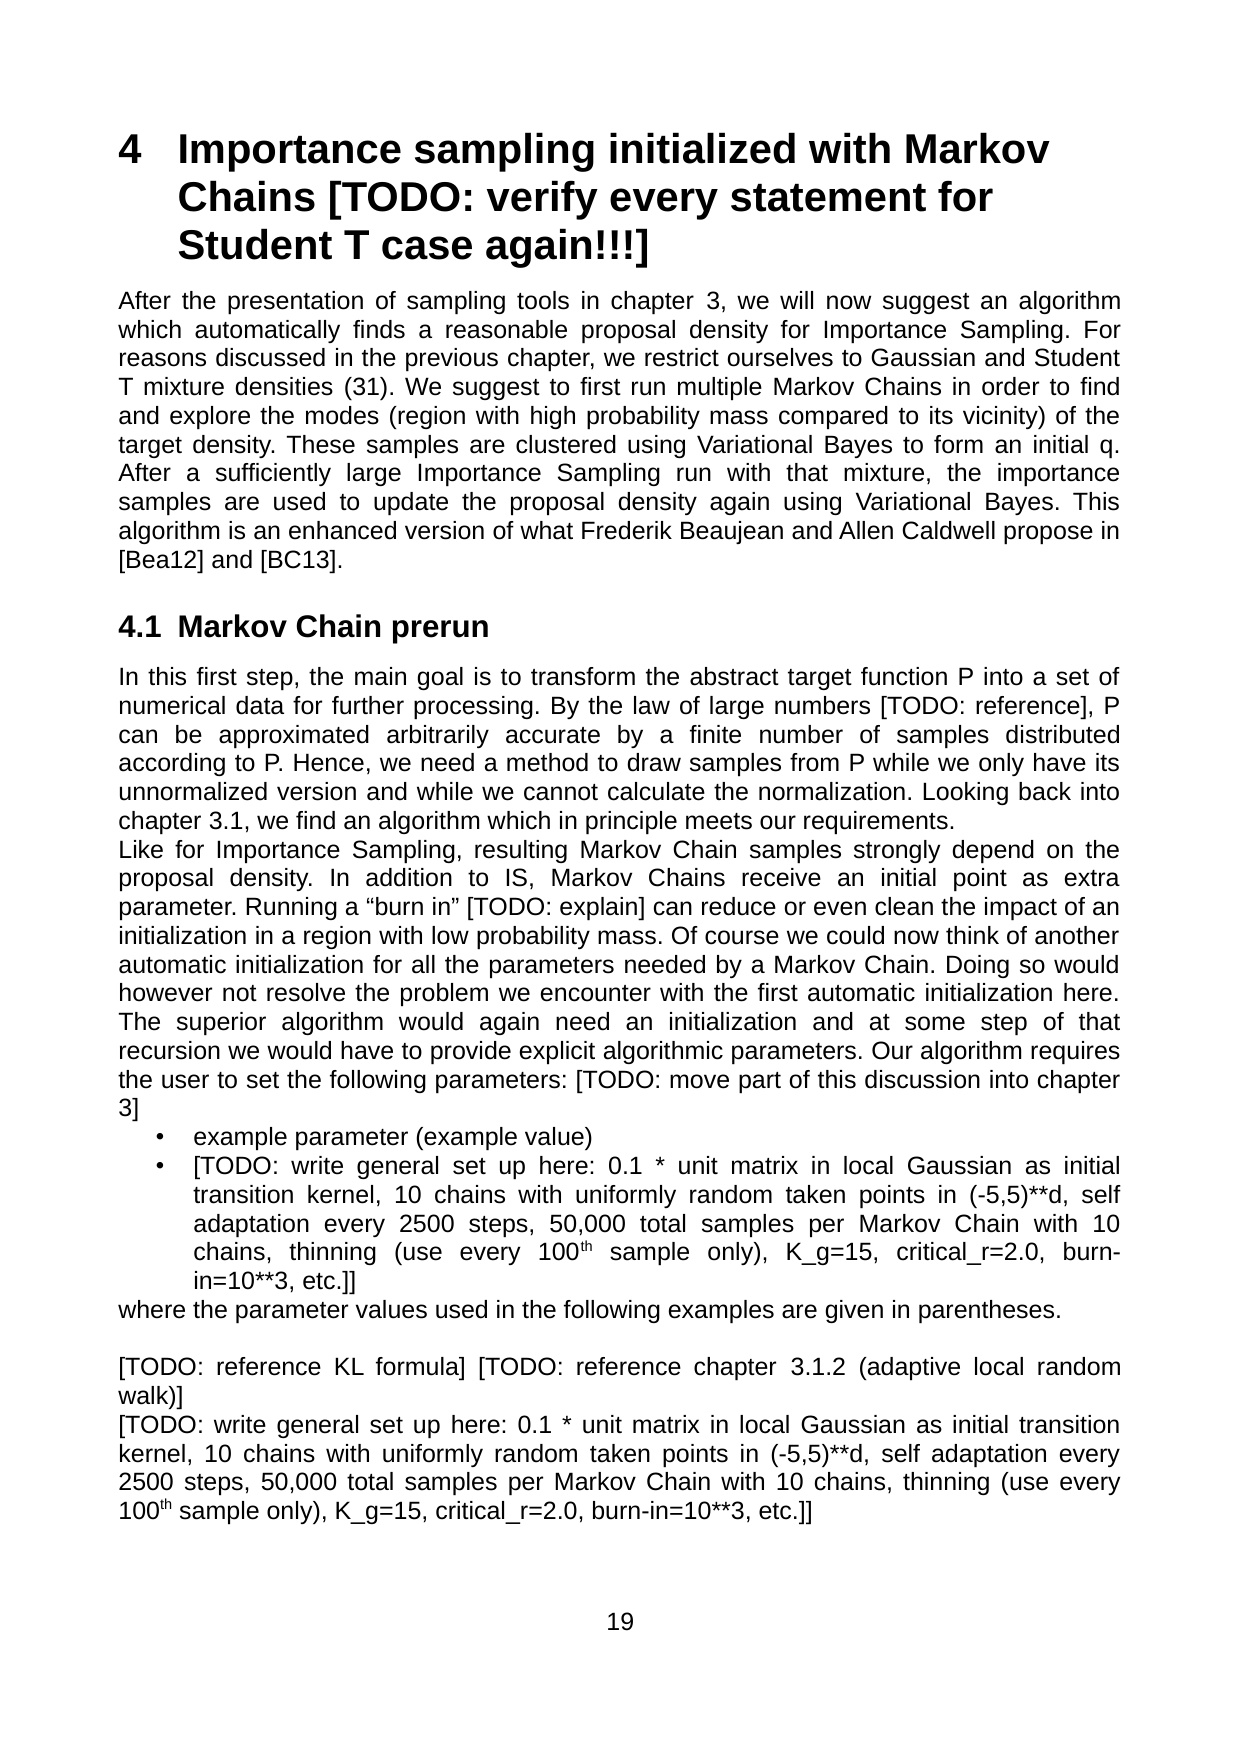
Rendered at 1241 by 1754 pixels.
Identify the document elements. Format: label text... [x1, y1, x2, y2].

text where the parameter values used in the following examples are given in parentheses. [118, 1295, 1122, 1324]
text Like for Importance Sampling, resulting Markov Chain samples strongly depend on the proposal density. In addition to IS, Markov Chains receive an initial point as extra parameter. Running a “burn in” [TODO: explain] can reduce or even clean the impact of an initialization in a region with low probability mass. Of course we could now think of another automatic initialization for all the parameters needed by a Markov Chain. Doing so would however not resolve the problem we encounter with the first automatic initialization here. The superior algorithm would again need an initialization and at some step of that recursion we would have to provide explicit algorithmic parameters. Our algorithm requires the user to set the following parameters: [TODO: move part of this discussion into chapter 3] [118, 835, 1122, 1122]
list example parameter (example value) [156, 1122, 1122, 1151]
text [TODO: write general set up here: 0.1 * unit matrix in local Gaussian as initial transition kernel, 10 chains with uniformly random taken points in (-5,5)**d, self adaptation every 2500 steps, 50,000 total samples per Markov Chain with 10 chains, thinning (use every 100th sample only), K_g=15, critical_r=2.0, burn-in=10**3, etc.]] [118, 1410, 1122, 1525]
subtitle Importance sampling initialized with Markov Chains [TODO: verify every statement for Student T case again!!!] [118, 124, 1122, 268]
text In this first step, the main goal is to transform the abstract target function P into a set of numerical data for further processing. By the law of large numbers [TODO: reference], P can be approximated arbitrarily accurate by a finite number of samples distributed according to P. Hence, we need a method to draw samples from P while we only have its unnormalized version and while we cannot calculate the normalization. Looking back into chapter 3.1, we find an algorithm which in principle meets our requirements. [118, 662, 1122, 835]
text [TODO: reference KL formula] [TODO: reference chapter 3.1.2 (adaptive local random walk)] [118, 1352, 1122, 1410]
list [TODO: write general set up here: 0.1 * unit matrix in local Gaussian as initial transition kernel, 10 chains with uniformly random taken points in (-5,5)**d, self adaptation every 2500 steps, 50,000 total samples per Markov Chain with 10 chains, thinning (use every 100th sample only), K_g=15, critical_r=2.0, burn-in=10**3, etc.]] [156, 1151, 1122, 1295]
text After the presentation of sampling tools in chapter 3, we will now suggest an algorithm which automatically finds a reasonable proposal density for Importance Sampling. For reasons discussed in the previous chapter, we restrict ourselves to Gaussian and Student T mixture densities (31). We suggest to first run multiple Markov Chains in order to find and explore the modes (region with high probability mass compared to its vicinity) of the target density. These samples are clustered using Variational Bayes to form an initial q. After a sufficiently large Importance Sampling run with that mixture, the importance samples are used to update the proposal density again using Variational Bayes. This algorithm is an enhanced version of what Frederik Beaujean and Allen Caldwell propose in [Bea12] and [BC13]. [118, 286, 1122, 573]
subtitle Markov Chain prerun [118, 608, 1122, 644]
